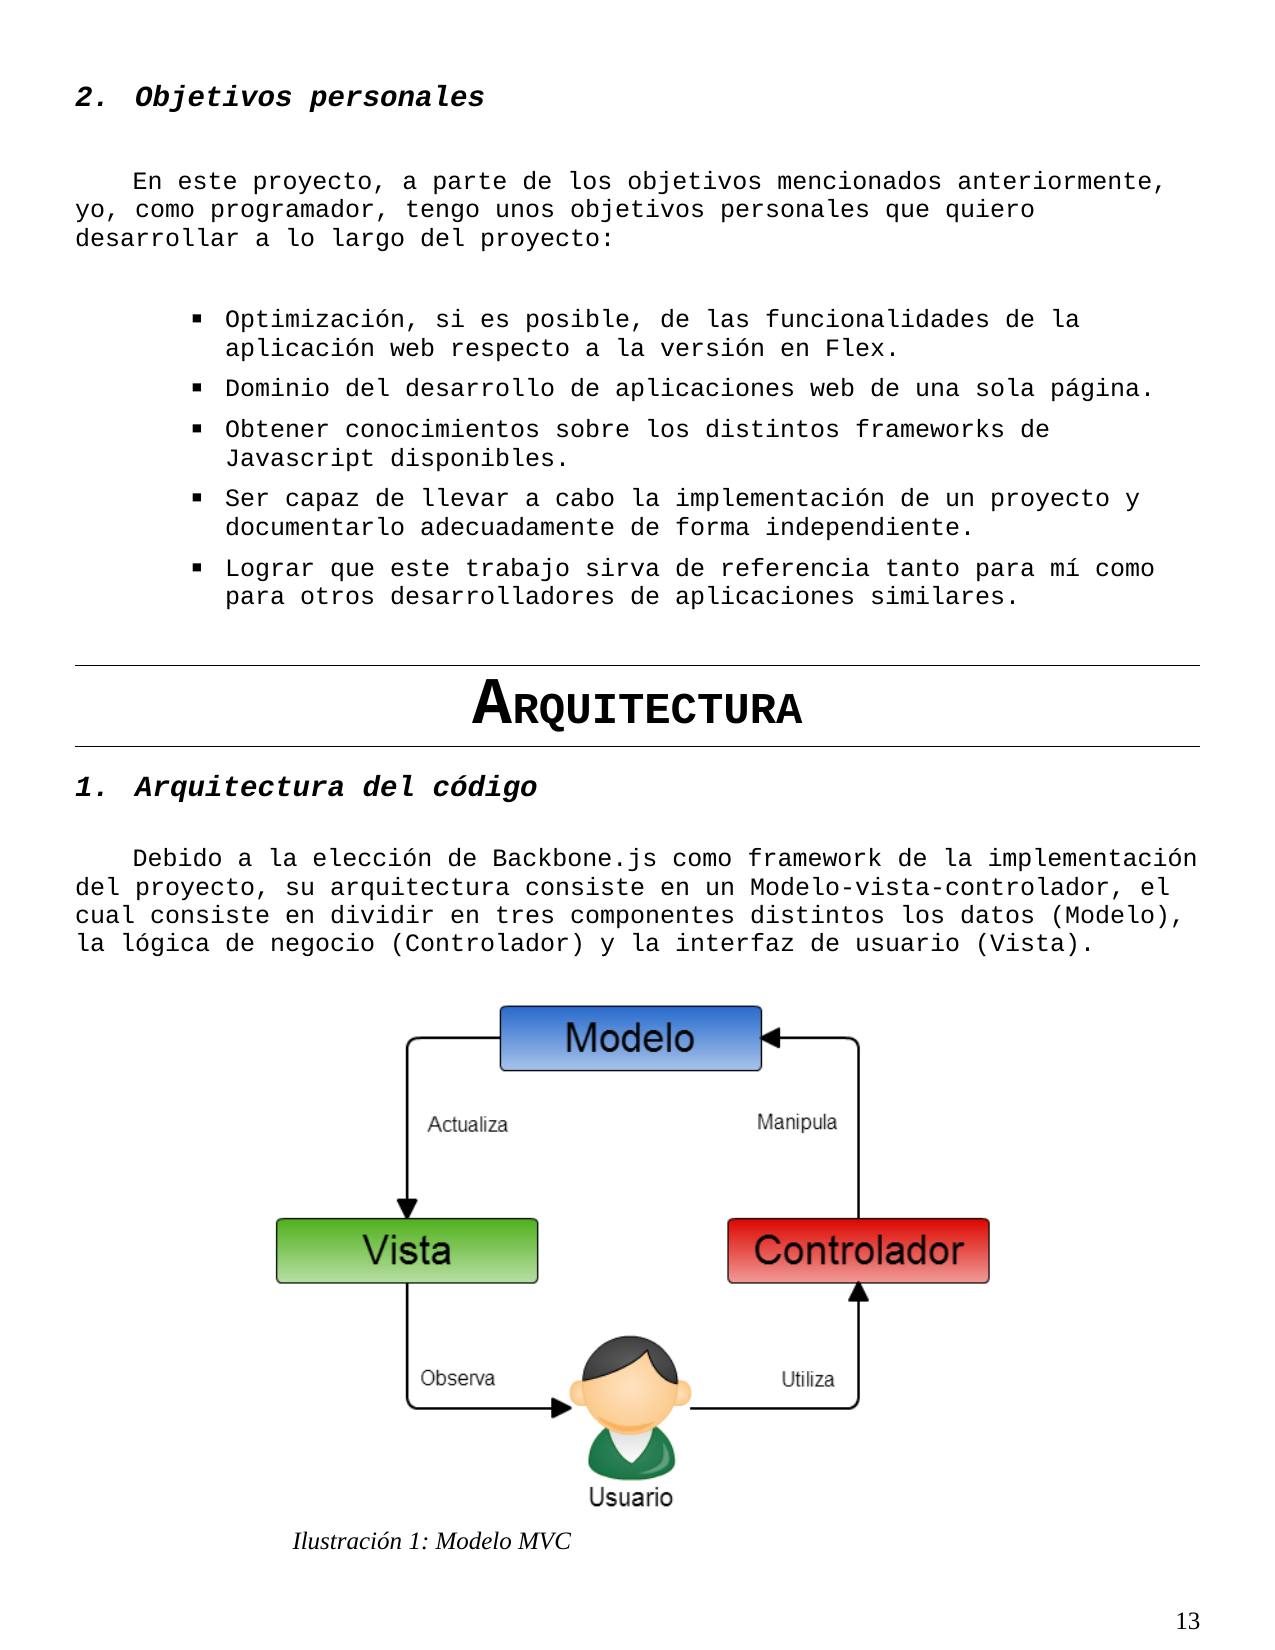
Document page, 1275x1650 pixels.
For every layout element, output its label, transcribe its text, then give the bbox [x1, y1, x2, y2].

list Lograr que este trabajo sirva de referencia tanto para mí como para otros desarrolladores de aplicaciones similares. [187, 555, 1200, 612]
picture [262, 971, 1013, 1527]
text Ilustración 1: Modelo MVC [292, 1527, 983, 1555]
subtitle Arquitectura [75, 666, 1200, 746]
subtitle Arquitectura del código [75, 772, 1200, 805]
list Dominio del desarrollo de aplicaciones web de una sola página. [187, 376, 1200, 404]
list Obtener conocimientos sobre los distintos frameworks de Javascript disponibles. [187, 417, 1200, 473]
text En este proyecto, a parte de los objetivos mencionados anteriormente, yo, como programador, tengo unos objetivos personales que quiero desarrollar a lo largo del proyecto: [75, 168, 1200, 253]
text Debido a la elección de Backbone.js como framework de la implementación del proyecto, su arquitectura consiste en un Modelo-vista-controlador, el cual consiste en dividir en tres componentes distintos los datos (Modelo), la lógica de negocio (Controlador) y la interfaz de usuario (Vista). [75, 846, 1200, 959]
list Ser capaz de llevar a cabo la implementación de un proyecto y documentarlo adecuadamente de forma independiente. [187, 486, 1200, 543]
subtitle Objetivos personales [75, 82, 1200, 115]
list Optimización, si es posible, de las funcionalidades de la aplicación web respecto a la versión en Flex. [187, 307, 1200, 363]
